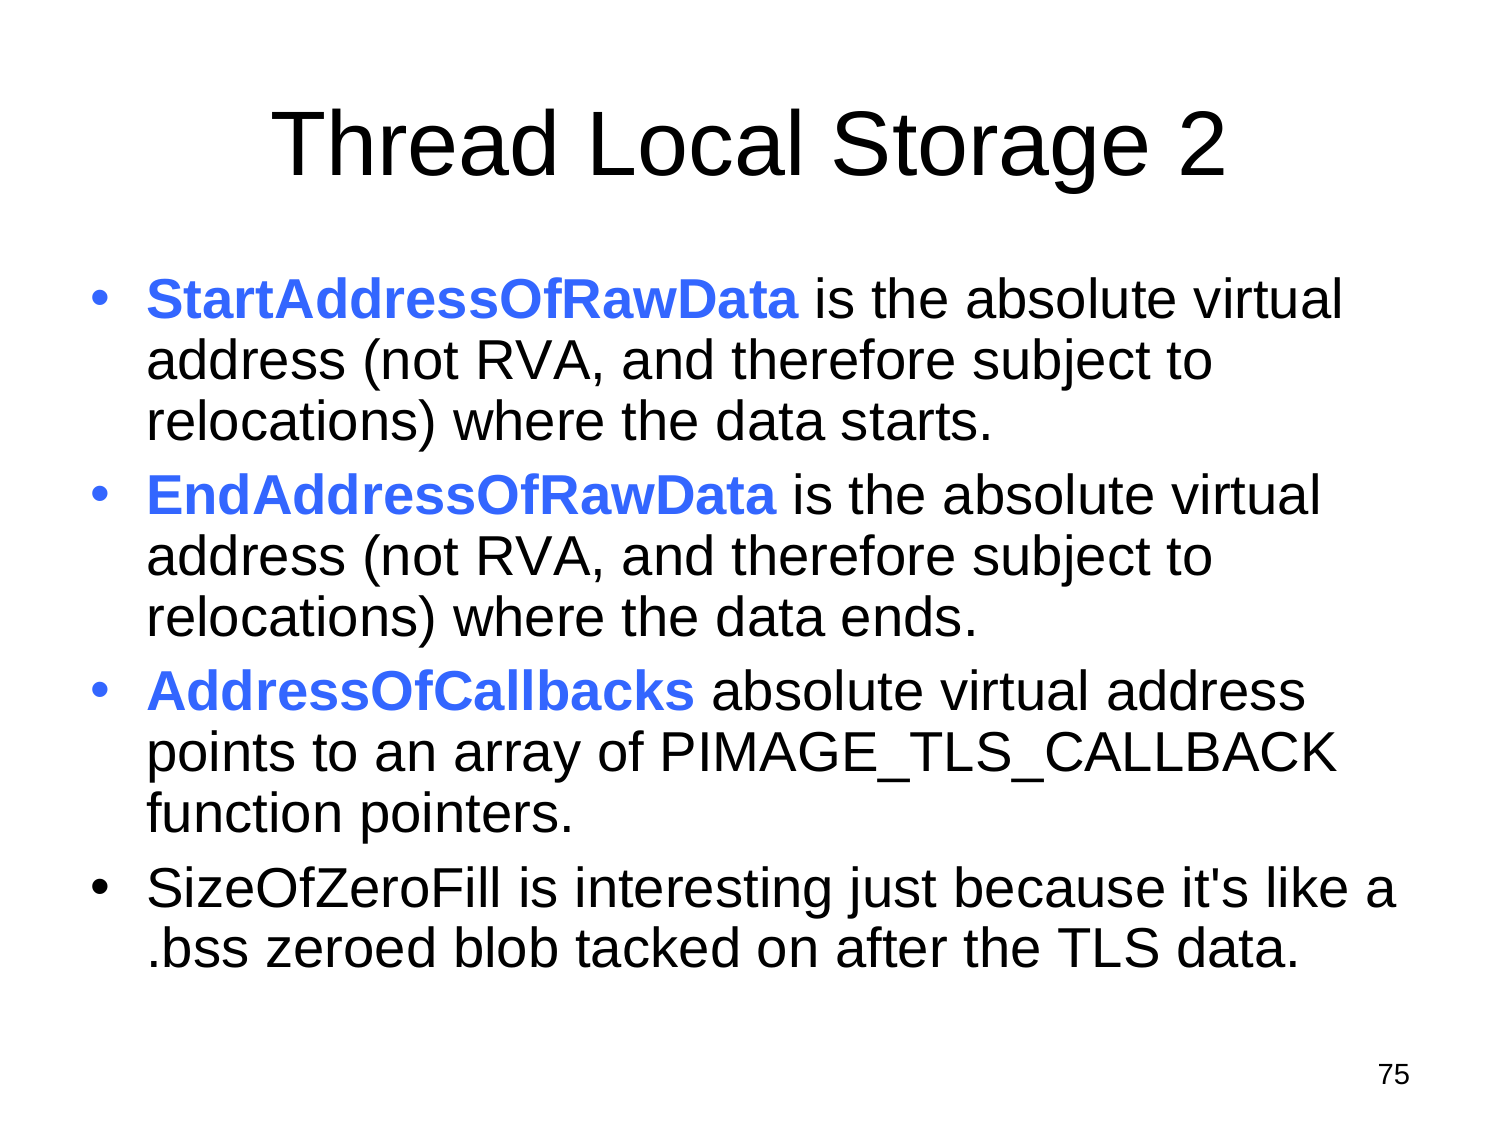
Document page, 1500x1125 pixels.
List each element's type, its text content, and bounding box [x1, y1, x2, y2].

text_box [1074, 1042, 1426, 1103]
title Thread Local Storage 2 [75, 45, 1426, 233]
list StartAddressOfRawData is the absolute virtual address (not RVA, and therefore subject to relocations) where the data starts. EndAddressOfRawData is the absolute virtual address (not RVA, and therefore subject to relocations) where the data ends. AddressOfCallbacks absolute virtual address points to an array of PIMAGE_TLS_CALLBACK function pointers. SizeOfZeroFill is interesting just because it's like a .bss zeroed blob tacked on after the TLS data. [75, 262, 1426, 1065]
